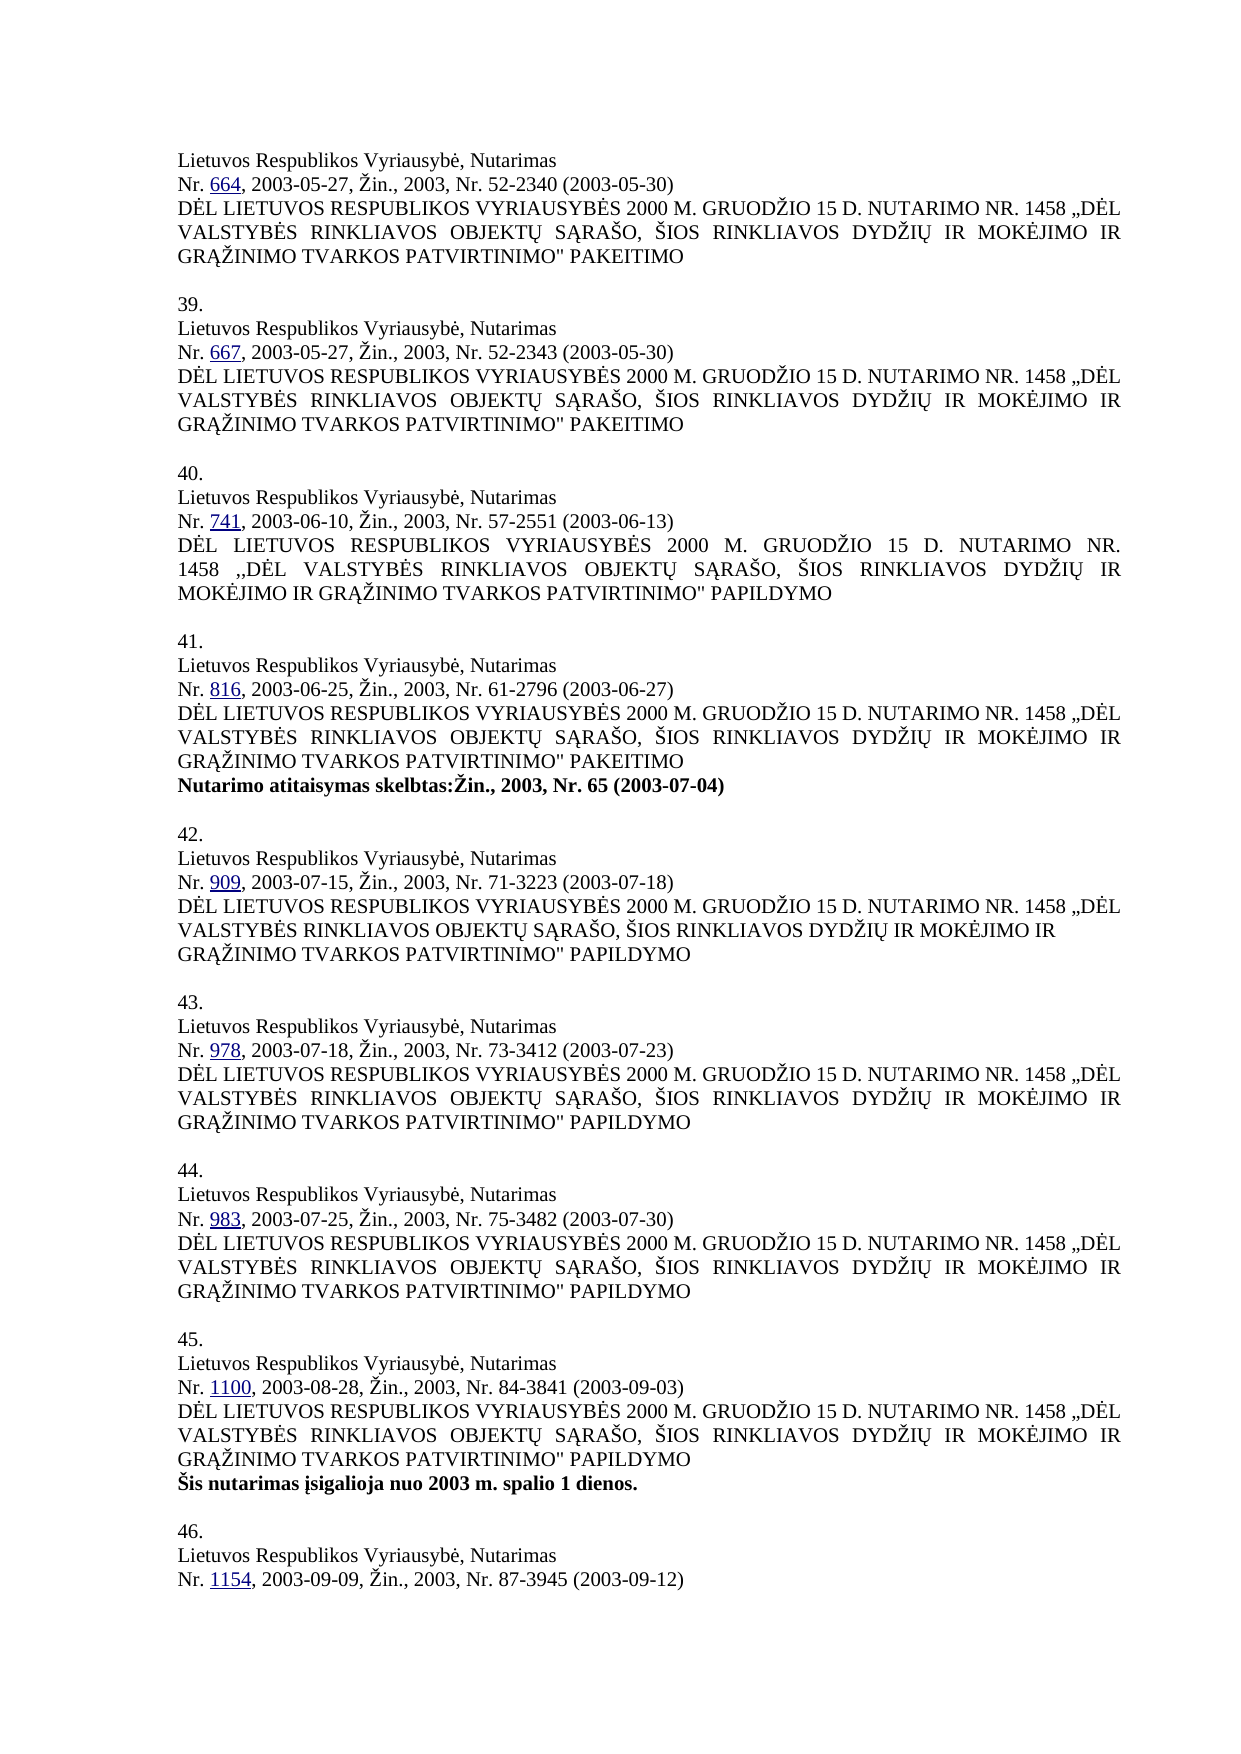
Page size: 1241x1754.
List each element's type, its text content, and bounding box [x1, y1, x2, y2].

text DĖL LIETUVOS RESPUBLIKOS VYRIAUSYBĖS 2000 M. GRUODŽIO 15 D. NUTARIMO NR. 1458 „DĖL VALSTYBĖS RINKLIAVOS OBJEKTŲ SĄRAŠO, ŠIOS RINKLIAVOS DYDŽIŲ IR MOKĖJIMO IR GRĄŽINIMO TVARKOS PATVIRTINIMO" PAKEITIMO [177, 196, 1122, 268]
text Lietuvos Respublikos Vyriausybė, Nutarimas [177, 1014, 1122, 1038]
text Lietuvos Respublikos Vyriausybė, Nutarimas [177, 1351, 1122, 1375]
text Nr. 664, 2003-05-27, Žin., 2003, Nr. 52-2340 (2003-05-30) [177, 172, 1122, 196]
text 44. [177, 1158, 1122, 1182]
text 41. [177, 629, 1122, 653]
text 42. [177, 821, 1122, 846]
text DĖL LIETUVOS RESPUBLIKOS VYRIAUSYBĖS 2000 M. GRUODŽIO 15 D. NUTARIMO NR. 1458 „DĖL VALSTYBĖS RINKLIAVOS OBJEKTŲ SĄRAŠO, ŠIOS RINKLIAVOS DYDŽIŲ IR MOKĖJIMO IR GRĄŽINIMO TVARKOS PATVIRTINIMO" PAPILDYMO [177, 1062, 1122, 1134]
text Nr. 1154, 2003-09-09, Žin., 2003, Nr. 87-3945 (2003-09-12) [177, 1567, 1122, 1591]
text DĖL LIETUVOS RESPUBLIKOS VYRIAUSYBĖS 2000 M. GRUODŽIO 15 D. NUTARIMO NR. 1458 „DĖL VALSTYBĖS RINKLIAVOS OBJEKTŲ SĄRAŠO, ŠIOS RINKLIAVOS DYDŽIŲ IR MOKĖJIMO IR GRĄŽINIMO TVARKOS PATVIRTINIMO" PAPILDYMO [177, 1231, 1122, 1303]
text DĖL LIETUVOS RESPUBLIKOS VYRIAUSYBĖS 2000 M. GRUODŽIO 15 D. NUTARIMO NR. 1458 ,,DĖL VALSTYBĖS RINKLIAVOS OBJEKTŲ SĄRAŠO, ŠIOS RINKLIAVOS DYDŽIŲ IR MOKĖJIMO IR GRĄŽINIMO TVARKOS PATVIRTINIMO" PAPILDYMO [177, 533, 1122, 605]
text Nr. 983, 2003-07-25, Žin., 2003, Nr. 75-3482 (2003-07-30) [177, 1206, 1122, 1231]
text Nr. 816, 2003-06-25, Žin., 2003, Nr. 61-2796 (2003-06-27) [177, 677, 1122, 701]
text Lietuvos Respublikos Vyriausybė, Nutarimas [177, 484, 1122, 509]
text Lietuvos Respublikos Vyriausybė, Nutarimas [177, 653, 1122, 677]
text DĖL LIETUVOS RESPUBLIKOS VYRIAUSYBĖS 2000 M. GRUODŽIO 15 D. NUTARIMO NR. 1458 „DĖL VALSTYBĖS RINKLIAVOS OBJEKTŲ SĄRAŠO, ŠIOS RINKLIAVOS DYDŽIŲ IR MOKĖJIMO IR GRĄŽINIMO TVARKOS PATVIRTINIMO" PAPILDYMO [177, 894, 1122, 966]
text 45. [177, 1327, 1122, 1351]
text Lietuvos Respublikos Vyriausybė, Nutarimas [177, 1182, 1122, 1206]
text Šis nutarimas įsigalioja nuo 2003 m. spalio 1 dienos. [177, 1471, 1122, 1495]
text Nr. 741, 2003-06-10, Žin., 2003, Nr. 57-2551 (2003-06-13) [177, 509, 1122, 533]
text Lietuvos Respublikos Vyriausybė, Nutarimas [177, 316, 1122, 340]
text 39. [177, 292, 1122, 316]
text Nr. 978, 2003-07-18, Žin., 2003, Nr. 73-3412 (2003-07-23) [177, 1038, 1122, 1062]
text Lietuvos Respublikos Vyriausybė, Nutarimas [177, 148, 1122, 172]
text 43. [177, 990, 1122, 1014]
text Lietuvos Respublikos Vyriausybė, Nutarimas [177, 1543, 1122, 1567]
text 46. [177, 1519, 1122, 1543]
text Nr. 909, 2003-07-15, Žin., 2003, Nr. 71-3223 (2003-07-18) [177, 869, 1122, 894]
text Nutarimo atitaisymas skelbtas:Žin., 2003, Nr. 65 (2003-07-04) [177, 773, 1122, 797]
text DĖL LIETUVOS RESPUBLIKOS VYRIAUSYBĖS 2000 M. GRUODŽIO 15 D. NUTARIMO NR. 1458 „DĖL VALSTYBĖS RINKLIAVOS OBJEKTŲ SĄRAŠO, ŠIOS RINKLIAVOS DYDŽIŲ IR MOKĖJIMO IR GRĄŽINIMO TVARKOS PATVIRTINIMO" PAKEITIMO [177, 364, 1122, 436]
text DĖL LIETUVOS RESPUBLIKOS VYRIAUSYBĖS 2000 M. GRUODŽIO 15 D. NUTARIMO NR. 1458 „DĖL VALSTYBĖS RINKLIAVOS OBJEKTŲ SĄRAŠO, ŠIOS RINKLIAVOS DYDŽIŲ IR MOKĖJIMO IR GRĄŽINIMO TVARKOS PATVIRTINIMO" PAPILDYMO [177, 1399, 1122, 1471]
text Lietuvos Respublikos Vyriausybė, Nutarimas [177, 846, 1122, 869]
text DĖL LIETUVOS RESPUBLIKOS VYRIAUSYBĖS 2000 M. GRUODŽIO 15 D. NUTARIMO NR. 1458 „DĖL VALSTYBĖS RINKLIAVOS OBJEKTŲ SĄRAŠO, ŠIOS RINKLIAVOS DYDŽIŲ IR MOKĖJIMO IR GRĄŽINIMO TVARKOS PATVIRTINIMO" PAKEITIMO [177, 701, 1122, 773]
text Nr. 1100, 2003-08-28, Žin., 2003, Nr. 84-3841 (2003-09-03) [177, 1375, 1122, 1399]
text 40. [177, 461, 1122, 484]
text Nr. 667, 2003-05-27, Žin., 2003, Nr. 52-2343 (2003-05-30) [177, 340, 1122, 364]
